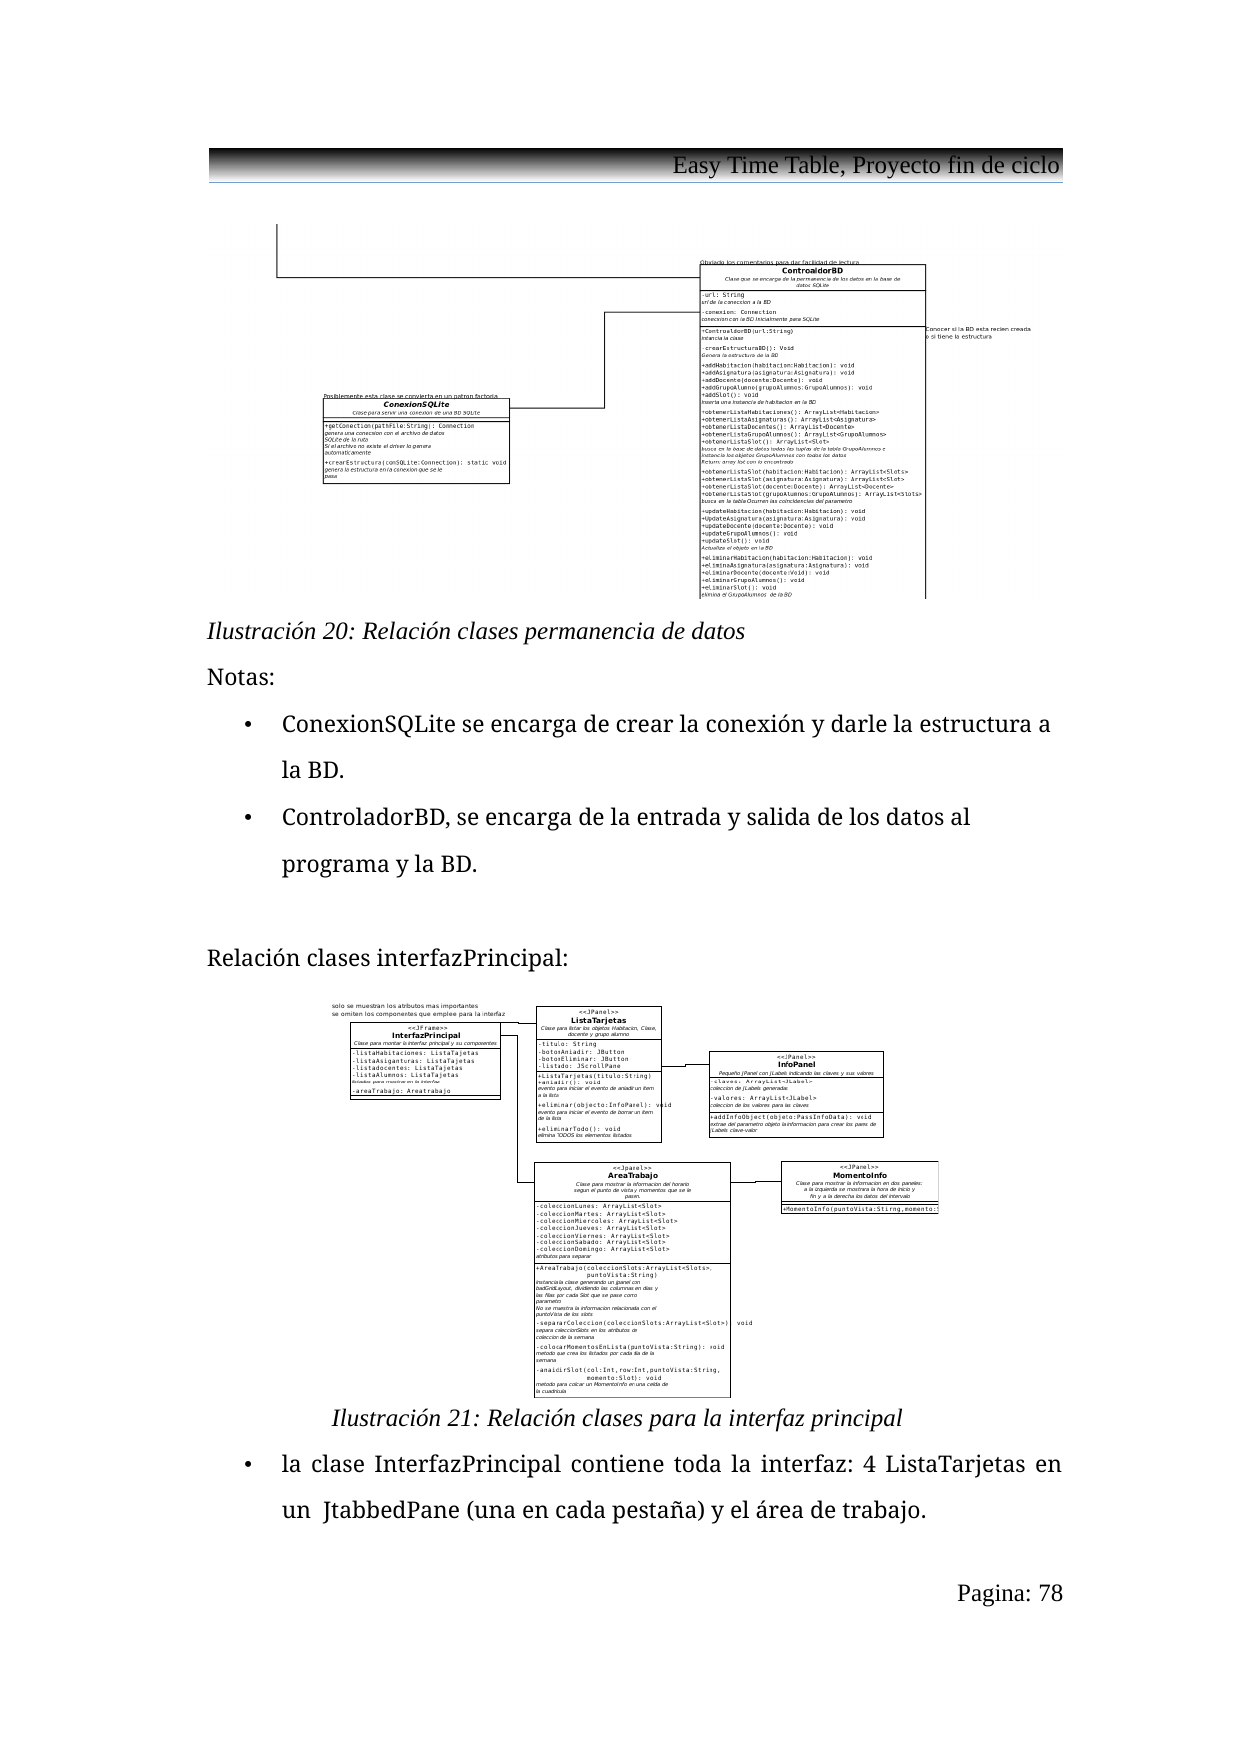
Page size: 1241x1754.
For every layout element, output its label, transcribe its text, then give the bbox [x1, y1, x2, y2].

picture [331, 1002, 939, 1398]
list Ilustración 21: Relación clases para la interfaz principal [331, 1398, 938, 1432]
list ConexionSQLite se encarga de crear la conexión y darle la estructura a la BD. [244, 707, 1063, 786]
picture [206, 224, 1063, 599]
text Ilustración 20: Relación clases permanencia de datos [207, 613, 1064, 645]
text Relación clases interfazPrincipal: [207, 942, 1063, 973]
text Notas: [207, 645, 1063, 692]
text [207, 212, 1064, 224]
list la clase InterfazPrincipal contiene toda la interfaz: 4 ListaTarjetas en un JtabbedPane (una en cada pestaña) y el área de trabajo. [244, 1400, 1063, 1526]
list ControladorBD, se encarga de la entrada y salida de los datos al programa y la BD. [244, 801, 1063, 879]
